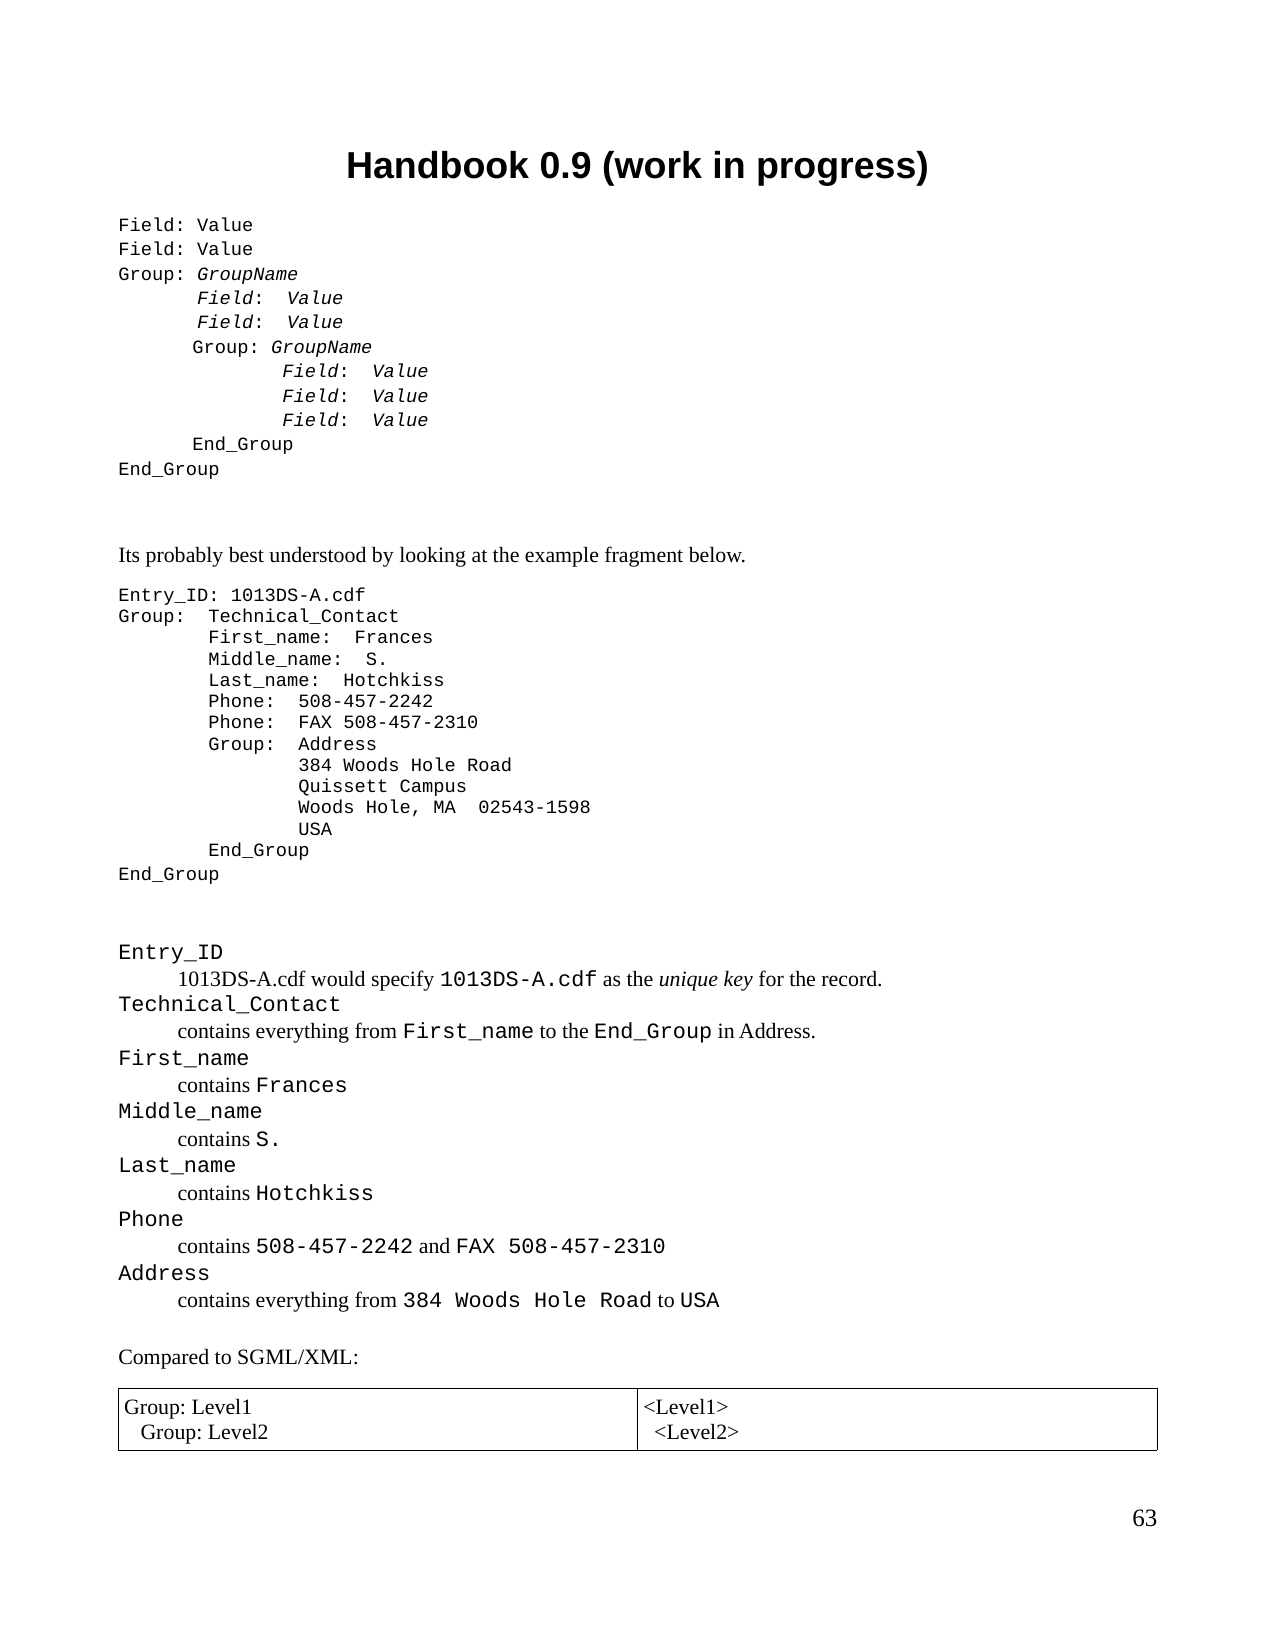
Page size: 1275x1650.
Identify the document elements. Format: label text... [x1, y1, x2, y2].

list contains Frances [177, 1072, 1157, 1098]
text Phone: 508-457-2242 [118, 692, 1157, 713]
text 384 Woods Hole Road [118, 756, 1157, 777]
text Group: Address [118, 734, 1157, 756]
subtitle Last_name [118, 1152, 1157, 1179]
text Field: Value [118, 313, 1157, 334]
text USA [118, 819, 1157, 841]
text Group: GroupName [192, 338, 1157, 359]
table_header <Level1> <Level2> [638, 1389, 1157, 1450]
list contains 508-457-2242 and FAX 508-457-2310 [177, 1233, 1157, 1260]
text Group: GroupName [118, 264, 1157, 286]
text Field: Value [118, 216, 1157, 237]
list 1013DS-A.cdf would specify 1013DS-A.cdf as the unique key for the record. [177, 966, 1157, 993]
text Group: Technical_Contact [118, 607, 1157, 628]
text Quissett Campus [118, 777, 1157, 798]
text End_Group [192, 435, 1157, 456]
subtitle Entry_ID [118, 916, 1157, 966]
text End_Group [118, 459, 1157, 481]
text Field: Value [118, 240, 1157, 261]
text Entry_ID: 1013DS-A.cdf [118, 586, 1157, 607]
text Woods Hole, MA 02543-1598 [118, 798, 1157, 819]
text First_name: Frances [118, 628, 1157, 649]
text Last_name: Hotchkiss [118, 671, 1157, 692]
subtitle Middle_name [118, 1098, 1157, 1126]
list contains everything from 384 Woods Hole Road to USA [177, 1287, 1157, 1314]
subtitle Phone [118, 1206, 1157, 1233]
text End_Group [118, 841, 1157, 862]
text Its probably best understood by looking at the example fragment below. [118, 542, 1157, 567]
list contains everything from First_name to the End_Group in Address. [177, 1018, 1157, 1044]
text Field: Value [118, 289, 1157, 310]
list contains S. [177, 1126, 1157, 1152]
text Field: Value [192, 411, 1157, 432]
text Field: Value [192, 386, 1157, 408]
text End_Group [118, 862, 1157, 887]
list contains Hotchkiss [177, 1179, 1157, 1206]
text Field: Value [192, 362, 1157, 383]
text Middle_name: S. [118, 649, 1157, 671]
text Phone: FAX 508-457-2310 [118, 713, 1157, 734]
subtitle Technical_Contact [118, 993, 1157, 1018]
text Compared to SGML/XML: [118, 1344, 1157, 1369]
subtitle Address [118, 1260, 1157, 1287]
subtitle First_name [118, 1044, 1157, 1072]
table_header Group: Level1 Group: Level2 [119, 1389, 637, 1450]
